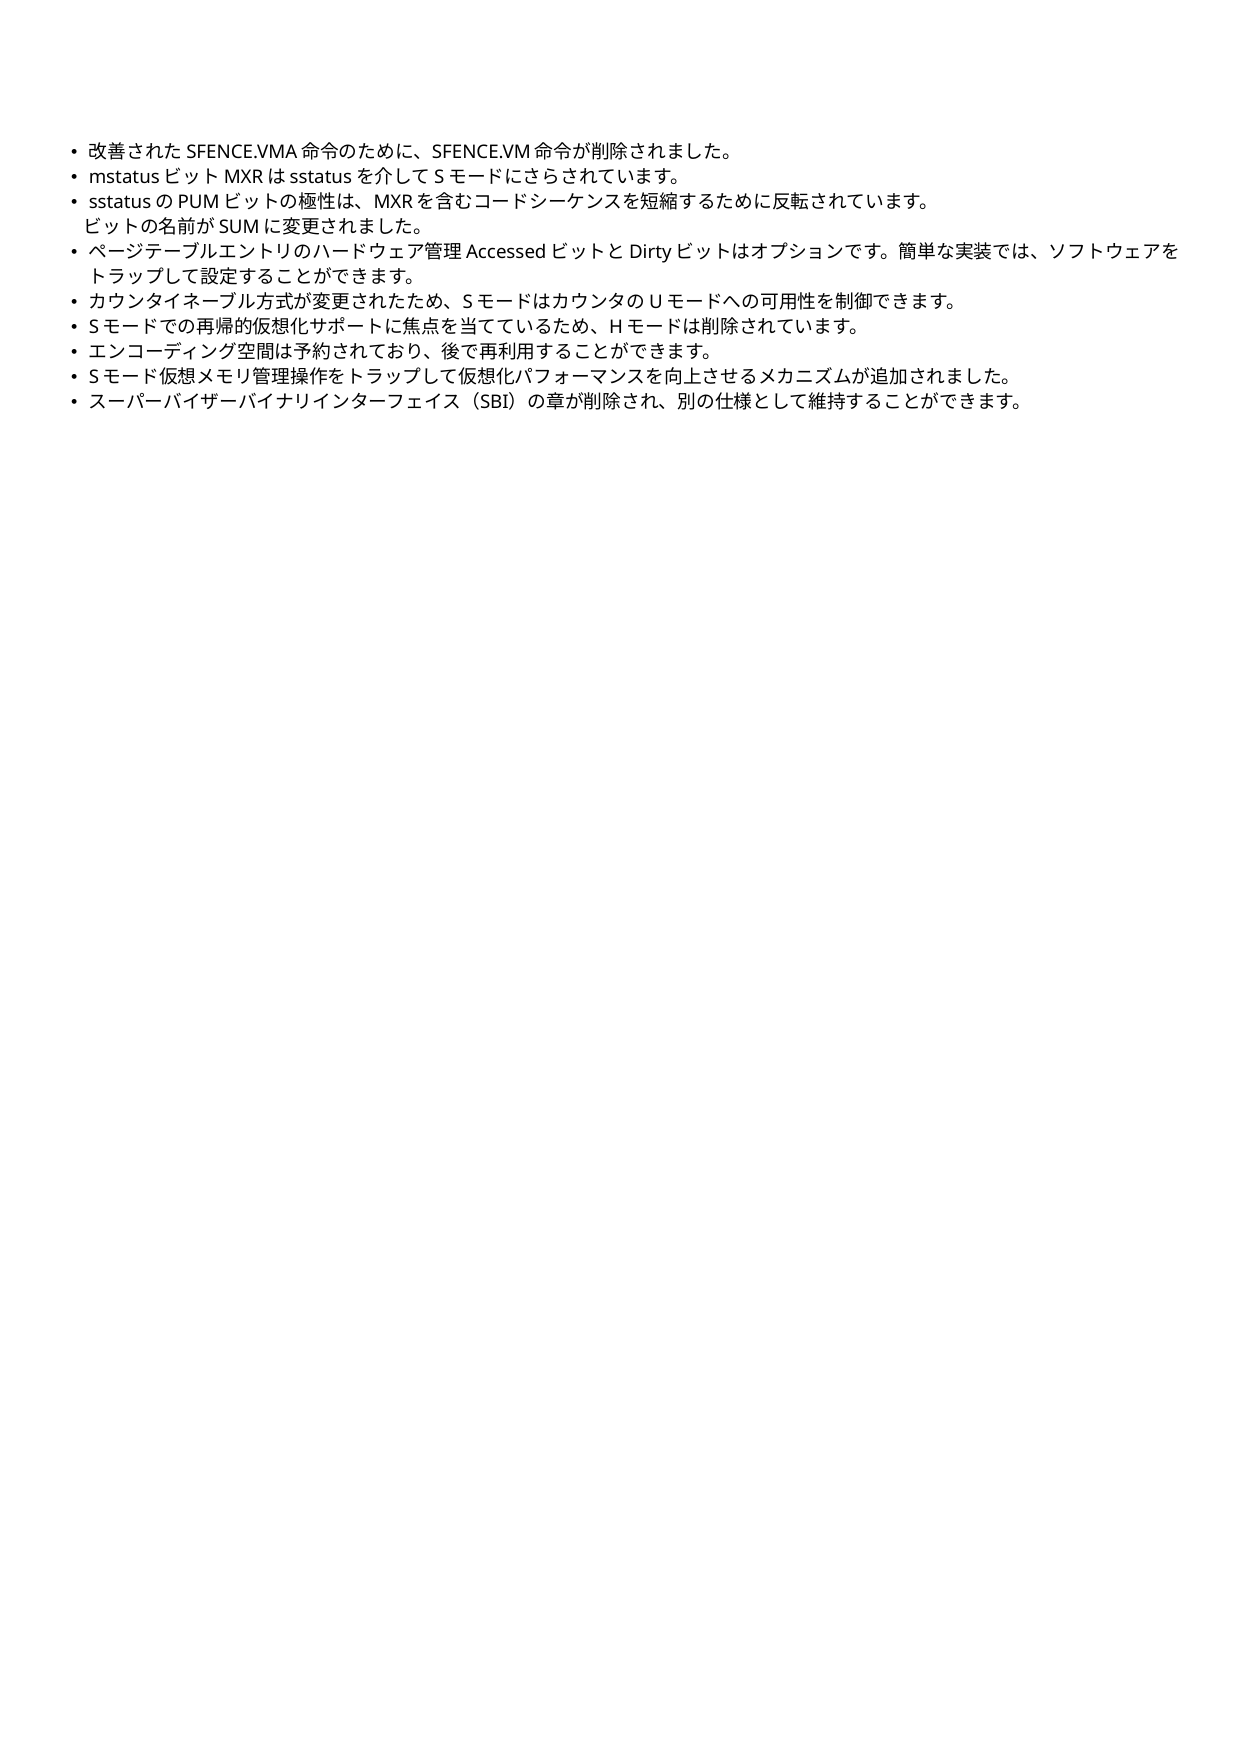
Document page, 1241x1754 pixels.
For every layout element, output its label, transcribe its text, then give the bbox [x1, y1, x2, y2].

list 改善されたSFENCE.VMA命令のために、SFENCE.VM命令が削除されました。 [71, 138, 1181, 163]
list エンコーディング空間は予約されており、後で再利用することができます。 [71, 338, 1181, 363]
list Sモード仮想メモリ管理操作をトラップして仮想化パフォーマンスを向上させるメカニズムが追加されました。 [71, 363, 1181, 388]
list ページテーブルエントリのハードウェア管理AccessedビットとDirtyビットはオプションです。簡単な実装では、ソフトウェアをトラップして設定することができます。 [71, 238, 1181, 288]
list mstatusビットMXRはsstatusを介してSモードにさらされています。 [71, 163, 1181, 188]
list sstatusのPUMビットの極性は、MXRを含むコードシーケンスを短縮するために反転されています。 [71, 188, 1181, 213]
list Sモードでの再帰的仮想化サポートに焦点を当てているため、Hモードは削除されています。 [71, 313, 1181, 338]
list カウンタイネーブル方式が変更されたため、SモードはカウンタのUモードへの可用性を制御できます。 [71, 288, 1181, 313]
text ビットの名前がSUMに変更されました。 [59, 213, 1181, 238]
list スーパーバイザーバイナリインターフェイス（SBI）の章が削除され、別の仕様として維持することができます。 [71, 388, 1181, 413]
